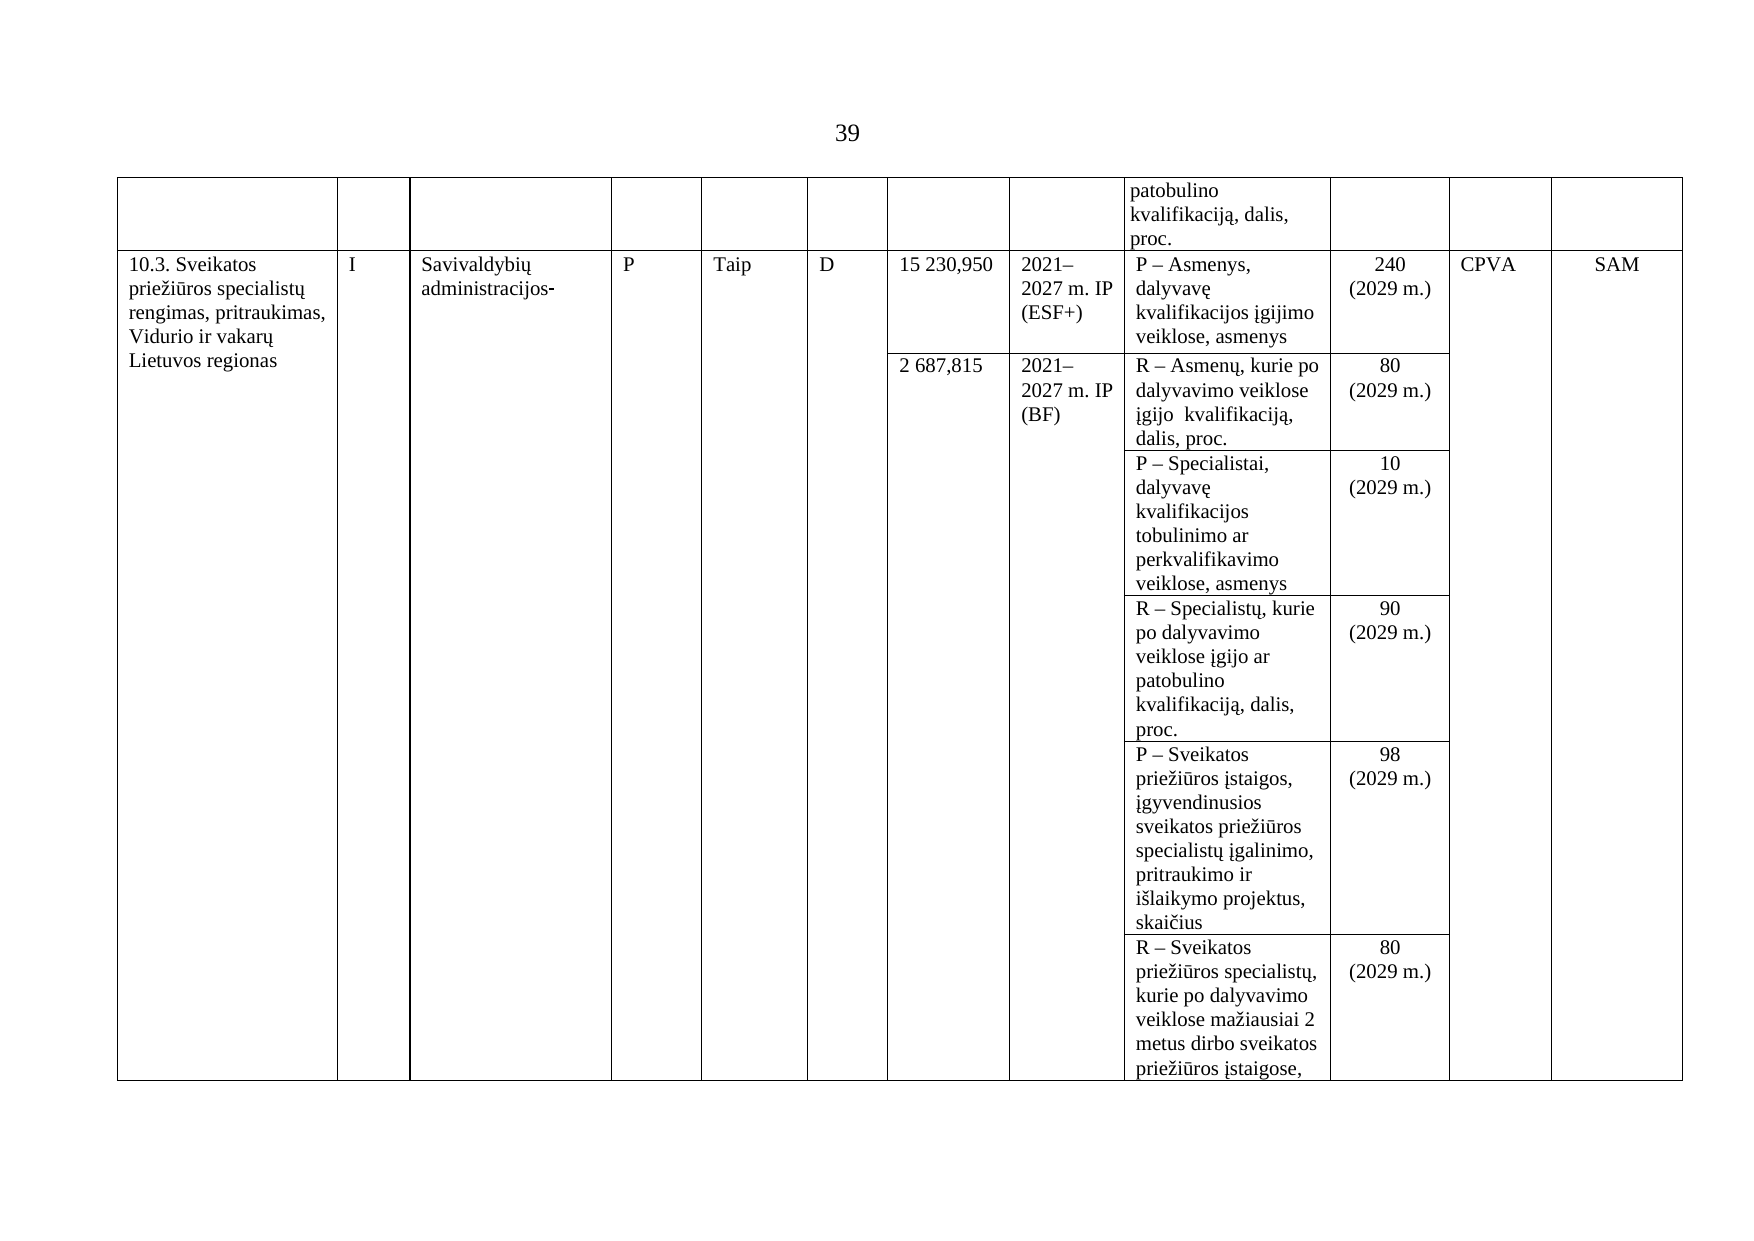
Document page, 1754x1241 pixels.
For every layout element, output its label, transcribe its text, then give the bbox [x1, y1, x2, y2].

table_cell [411, 178, 611, 250]
table_cell [338, 178, 409, 250]
table_cell I [338, 251, 409, 1079]
table_cell 10.3. Sveikatos priežiūros specialistų rengimas, pritraukimas, Vidurio ir vakarų Lietuvos regionas [118, 251, 337, 1079]
table_cell 98 (2029 m.) [1331, 742, 1449, 934]
table_cell SAM [1552, 251, 1682, 1079]
table_cell P [612, 251, 701, 1079]
table_cell R – Sveikatos priežiūros specialistų, kurie po dalyvavimo veiklose mažiausiai 2 metus dirbo sveikatos priežiūros įstaigose, [1125, 935, 1330, 1079]
table_cell [888, 178, 1009, 250]
table_cell R – Specialistų, kurie po dalyvavimo veiklose įgijo ar patobulino kvalifikaciją, dalis, proc. [1125, 596, 1330, 741]
table_cell P – Sveikatos priežiūros įstaigos, įgyvendinusios sveikatos priežiūros specialistų įgalinimo, pritraukimo ir išlaikymo projektus, skaičius [1125, 742, 1330, 934]
table_cell 90 (2029 m.) [1331, 596, 1449, 741]
table_cell [118, 178, 337, 250]
table_cell Savivaldybių administracijos [411, 251, 611, 1079]
table_cell [1552, 178, 1682, 250]
table_cell Taip [702, 251, 807, 1079]
table_cell [702, 178, 807, 250]
table_cell [808, 178, 887, 250]
table_cell 15 230,950 [888, 251, 1009, 352]
table_cell 2 687,815 [888, 354, 1009, 1079]
table_cell 10 (2029 m.) [1331, 451, 1449, 595]
table_cell [1010, 178, 1124, 250]
table_cell CPVA [1450, 251, 1551, 1079]
table_cell [612, 178, 701, 250]
table_cell R – Asmenų, kurie po dalyvavimo veiklose įgijo kvalifikaciją, dalis, proc. [1125, 354, 1330, 450]
table_cell 2021–2027 m. IP (BF) [1010, 354, 1124, 1079]
table_cell 240 (2029 m.) [1331, 251, 1449, 352]
table_cell D [808, 251, 887, 1079]
table_cell P – Asmenys, dalyvavę kvalifikacijos įgijimo veiklose, asmenys [1125, 251, 1330, 352]
table_cell [1331, 178, 1449, 250]
table_cell [1450, 178, 1551, 250]
table_cell patobulino kvalifikaciją, dalis, proc. [1125, 178, 1330, 250]
table_cell 80 (2029 m.) [1331, 354, 1449, 450]
table_cell 80 (2029 m.) [1331, 935, 1449, 1079]
table_cell P – Specialistai, dalyvavę kvalifikacijos tobulinimo ar perkvalifikavimo veiklose, asmenys [1125, 451, 1330, 595]
table_cell 2021–2027 m. IP (ESF+) [1010, 251, 1124, 352]
